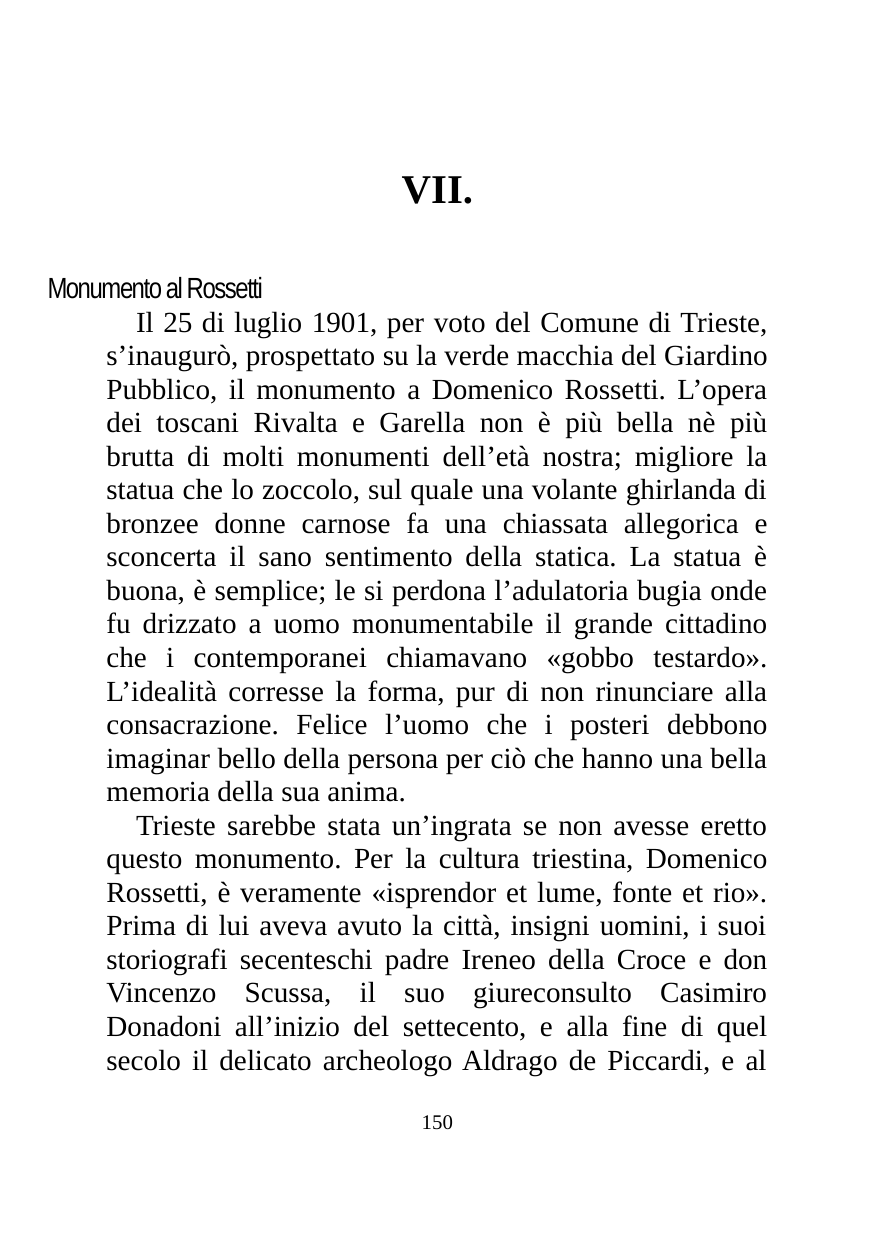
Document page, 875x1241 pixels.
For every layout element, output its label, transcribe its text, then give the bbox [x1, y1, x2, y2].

text Il 25 di luglio 1901, per voto del Comune di Trieste, s’inaugurò, prospettato su la verde macchia del Giardino Pubblico, il monumento a Domenico Rossetti. L’opera dei toscani Rivalta e Garella non è più bella nè più brutta di molti monumenti dell’età nostra; migliore la statua che lo zoccolo, sul quale una volante ghirlanda di bronzee donne carnose fa una chiassata allegorica e sconcerta il sano sentimento della statica. La statua è buona, è semplice; le si perdona l’adulatoria bugia onde fu drizzato a uomo monumentabile il grande cittadino che i contemporanei chiamavano «gobbo testardo». L’idealità corresse la forma, pur di non rinunciare alla consacrazione. Felice l’uomo che i posteri debbono imaginar bello della persona per ciò che hanno una bella memoria della sua anima. [106, 305, 768, 808]
subtitle VII. [106, 165, 768, 212]
subtitle Monumento al Rossetti [47, 271, 768, 305]
text Trieste sarebbe stata un’ingrata se non avesse eretto questo monumento. Per la cultura triestina, Domenico Rossetti, è veramente «isprendor et lume, fonte et rio». Prima di lui aveva avuto la città, insigni uomini, i suoi storiografi secenteschi padre Ireneo della Croce e don Vincenzo Scussa, il suo giureconsulto Casimiro Donadoni all’inizio del settecento, e alla fine di quel secolo il delicato archeologo Aldrago de Piccardi, e al [106, 808, 768, 1076]
